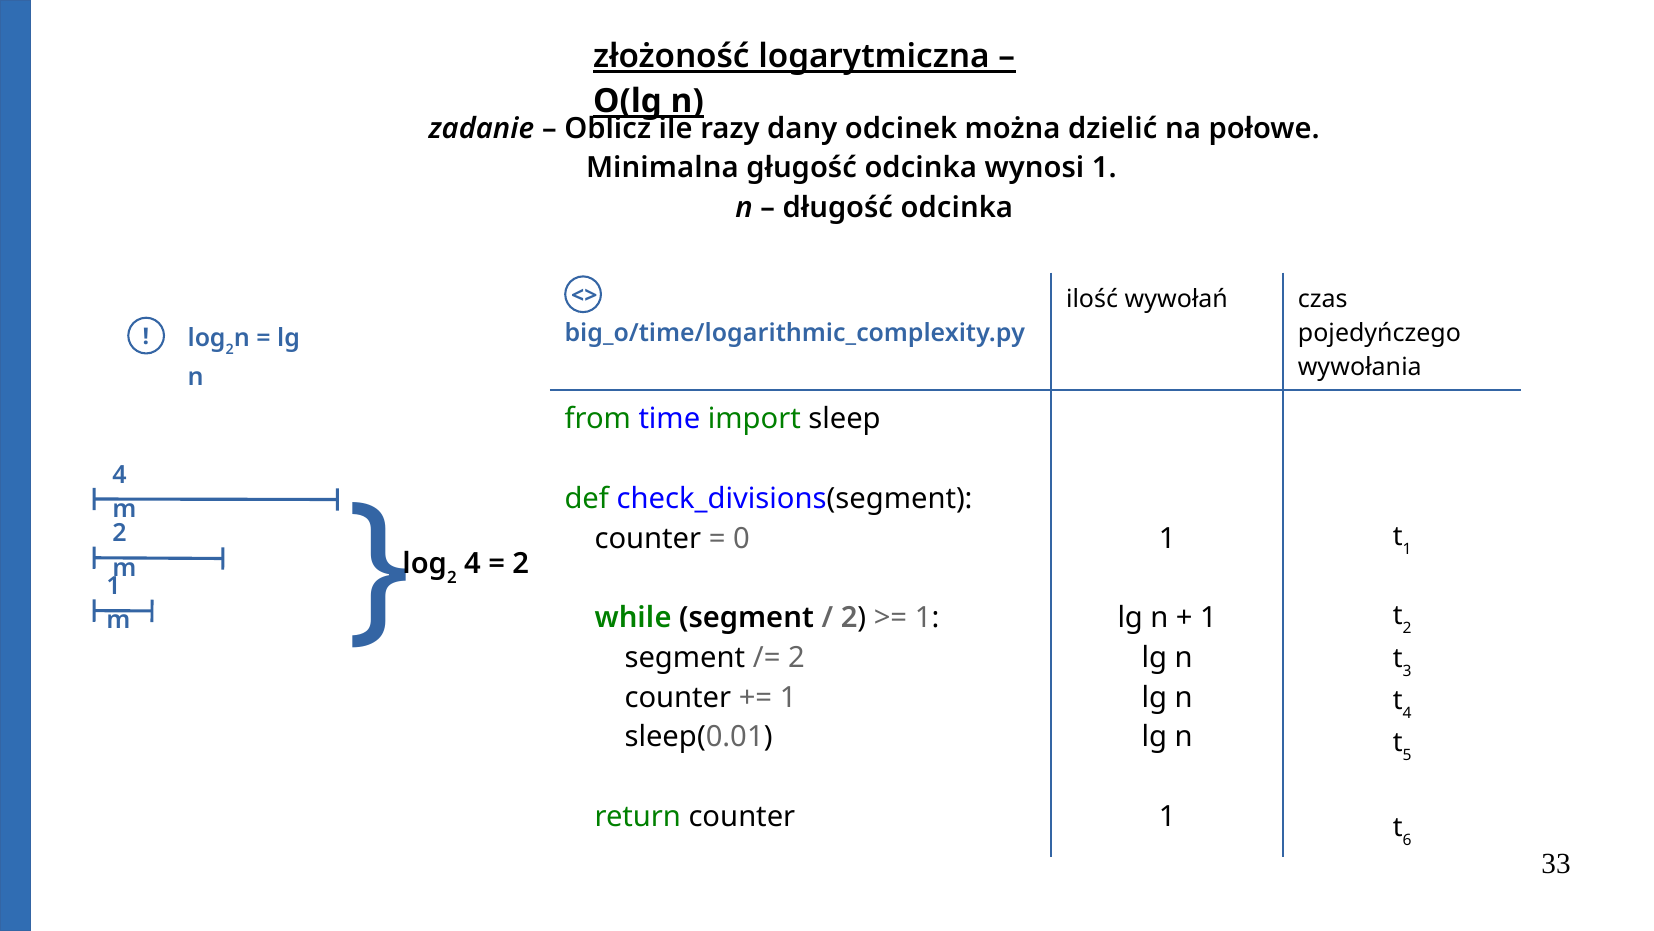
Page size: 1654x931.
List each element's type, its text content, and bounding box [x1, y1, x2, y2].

table_header czas pojedyńczego wywołania [1284, 273, 1521, 389]
text_box 1 m [91, 560, 163, 607]
table_header ilość wywołań [1052, 273, 1282, 389]
text_box log2n = lg n [172, 312, 322, 364]
text_box } [332, 436, 397, 661]
table_cell from time import sleep def check_divisions(segment): counter = 0 while (segment / 2) >= 1: segment /= 2 counter += 1 sleep(0.01) return counter [550, 391, 1050, 857]
text_box zadanie – Oblicz ile razy dany odcinek można dzielić na połowe. Minimalna gługość odcinka wynosi 1. n – długość odcinka [413, 99, 1240, 225]
text_box [0, 0, 31, 931]
table_header big_o/time/logarithmic_complexity.py [550, 273, 1050, 389]
text_box 4 m [97, 449, 169, 496]
table_cell t1 t2 t3 t4 t5 t6 [1284, 391, 1521, 857]
text_box log2 4 = 2 [387, 535, 564, 593]
text_box <> [556, 271, 613, 318]
text_box 2 m [97, 507, 169, 554]
text_box ! [119, 312, 172, 359]
table_cell 1 lg n + 1 lg n lg n lg n 1 [1052, 391, 1282, 857]
text_box złożoność logarytmiczna – O(lg n) [578, 24, 1092, 99]
